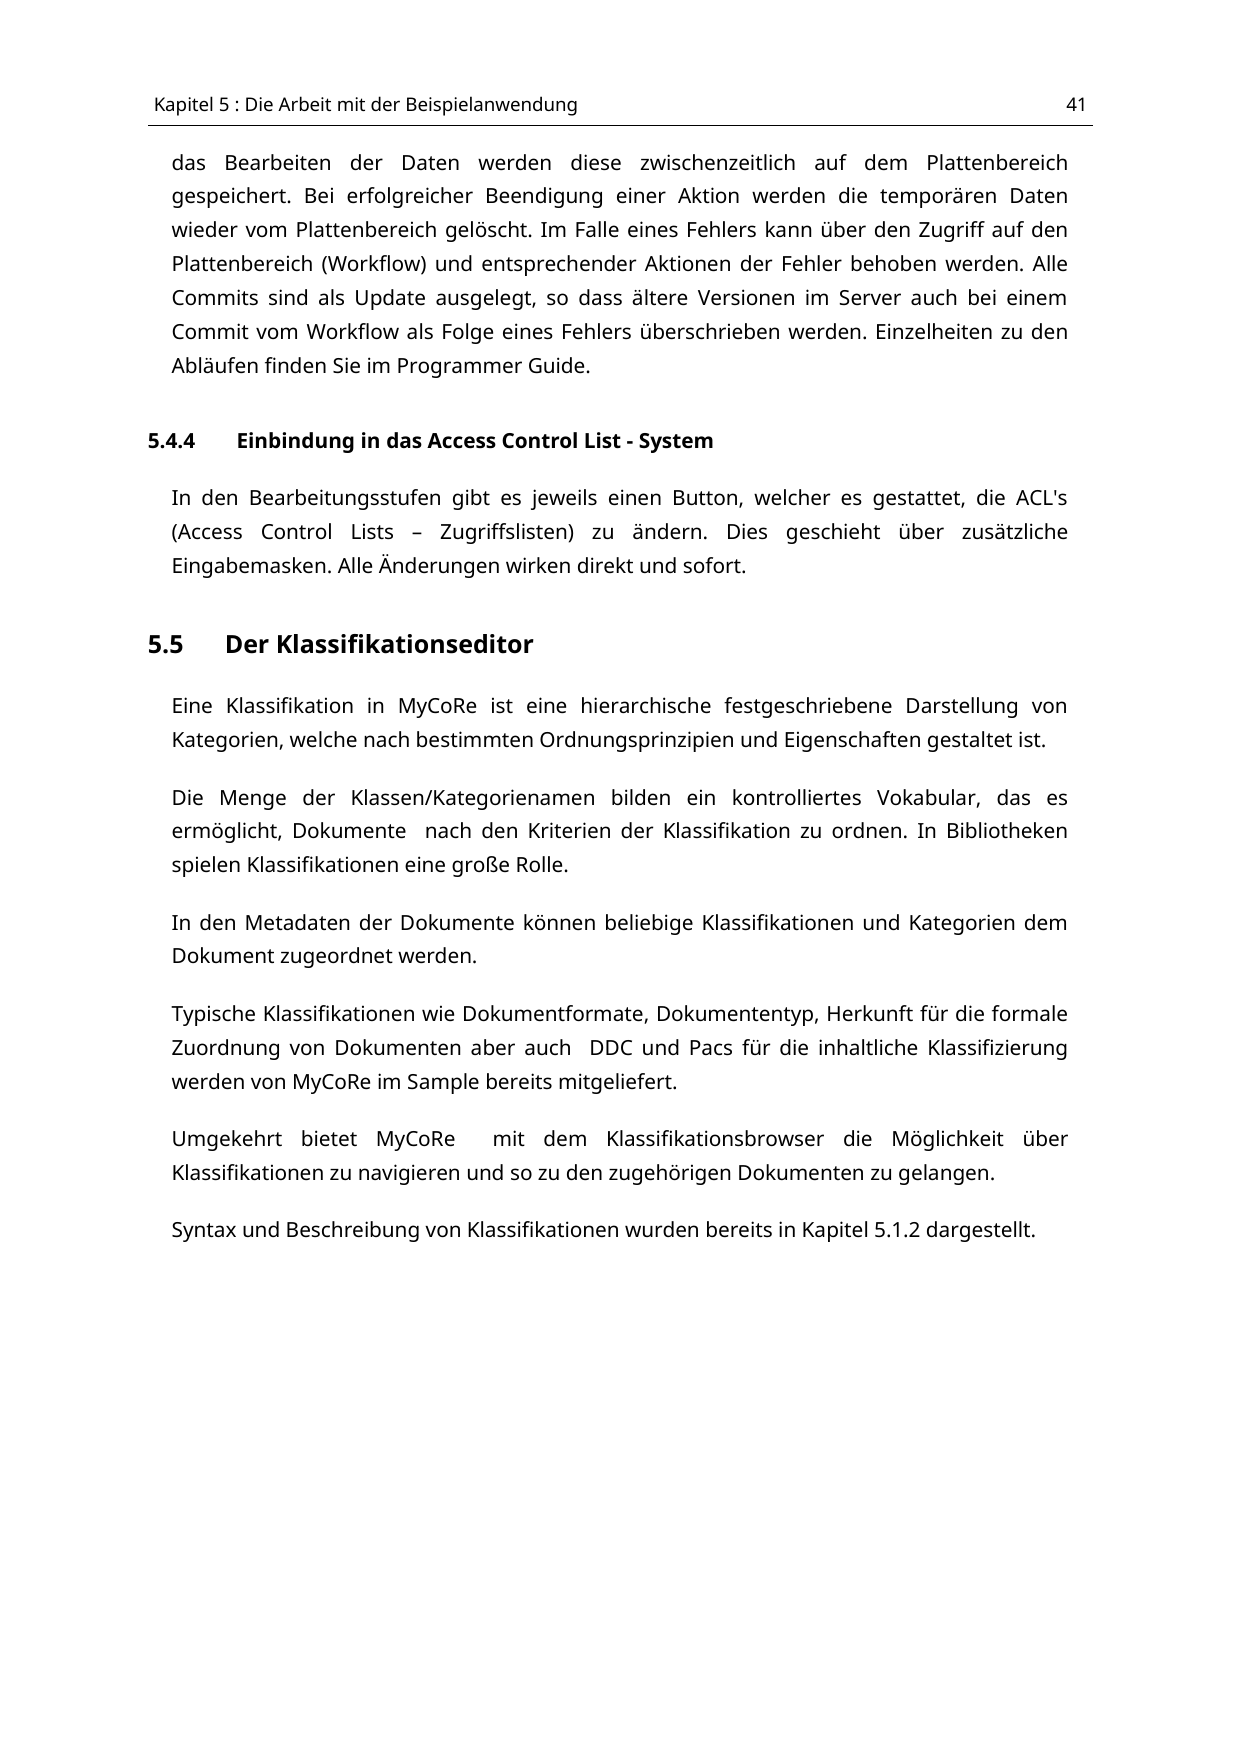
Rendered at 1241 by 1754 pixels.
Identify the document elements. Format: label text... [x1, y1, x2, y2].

text In den Bearbeitungsstufen gibt es jeweils einen Button, welcher es gestattet, die ACL's (Access Control Lists – Zugriffslisten) zu ändern. Dies geschieht über zusätzliche Eingabemasken. Alle Änderungen wirken direkt und sofort. [171, 483, 1069, 579]
text Umgekehrt bietet MyCoRe mit dem Klassifikationsbrowser die Möglichkeit über Klassifikationen zu navigieren und so zu den zugehörigen Dokumenten zu gelangen. [171, 1124, 1069, 1186]
text Typische Klassifikationen wie Dokumentformate, Dokumententyp, Herkunft für die formale Zuordnung von Dokumenten aber auch DDC und Pacs für die inhaltliche Klassifizierung werden von MyCoRe im Sample bereits mitgeliefert. [171, 999, 1069, 1095]
subtitle Einbindung in das Access Control List - System [148, 426, 1092, 454]
text Die Menge der Klassen/Kategorienamen bilden ein kontrolliertes Vokabular, das es ermöglicht, Dokumente nach den Kriterien der Klassifikation zu ordnen. In Bibliotheken spielen Klassifikationen eine große Rolle. [171, 783, 1069, 879]
text das Bearbeiten der Daten werden diese zwischenzeitlich auf dem Plattenbereich gespeichert. Bei erfolgreicher Beendigung einer Aktion werden die temporären Daten wieder vom Plattenbereich gelöscht. Im Falle eines Fehlers kann über den Zugriff auf den Plattenbereich (Workflow) und entsprechender Aktionen der Fehler behoben werden. Alle Commits sind als Update ausgelegt, so dass ältere Versionen im Server auch bei einem Commit vom Workflow als Folge eines Fehlers überschrieben werden. Einzelheiten zu den Abläufen finden Sie im Programmer Guide. [171, 148, 1069, 379]
text In den Metadaten der Dokumente können beliebige Klassifikationen und Kategorien dem Dokument zugeordnet werden. [171, 908, 1069, 970]
subtitle Der Klassifikationseditor [148, 627, 1092, 661]
text Eine Klassifikation in MyCoRe ist eine hierarchische festgeschriebene Darstellung von Kategorien, welche nach bestimmten Ordnungsprinzipien und Eigenschaften gestaltet ist. [171, 691, 1069, 753]
text Syntax und Beschreibung von Klassifikationen wurden bereits in Kapitel 5.1.2 dargestellt. [171, 1215, 1069, 1244]
